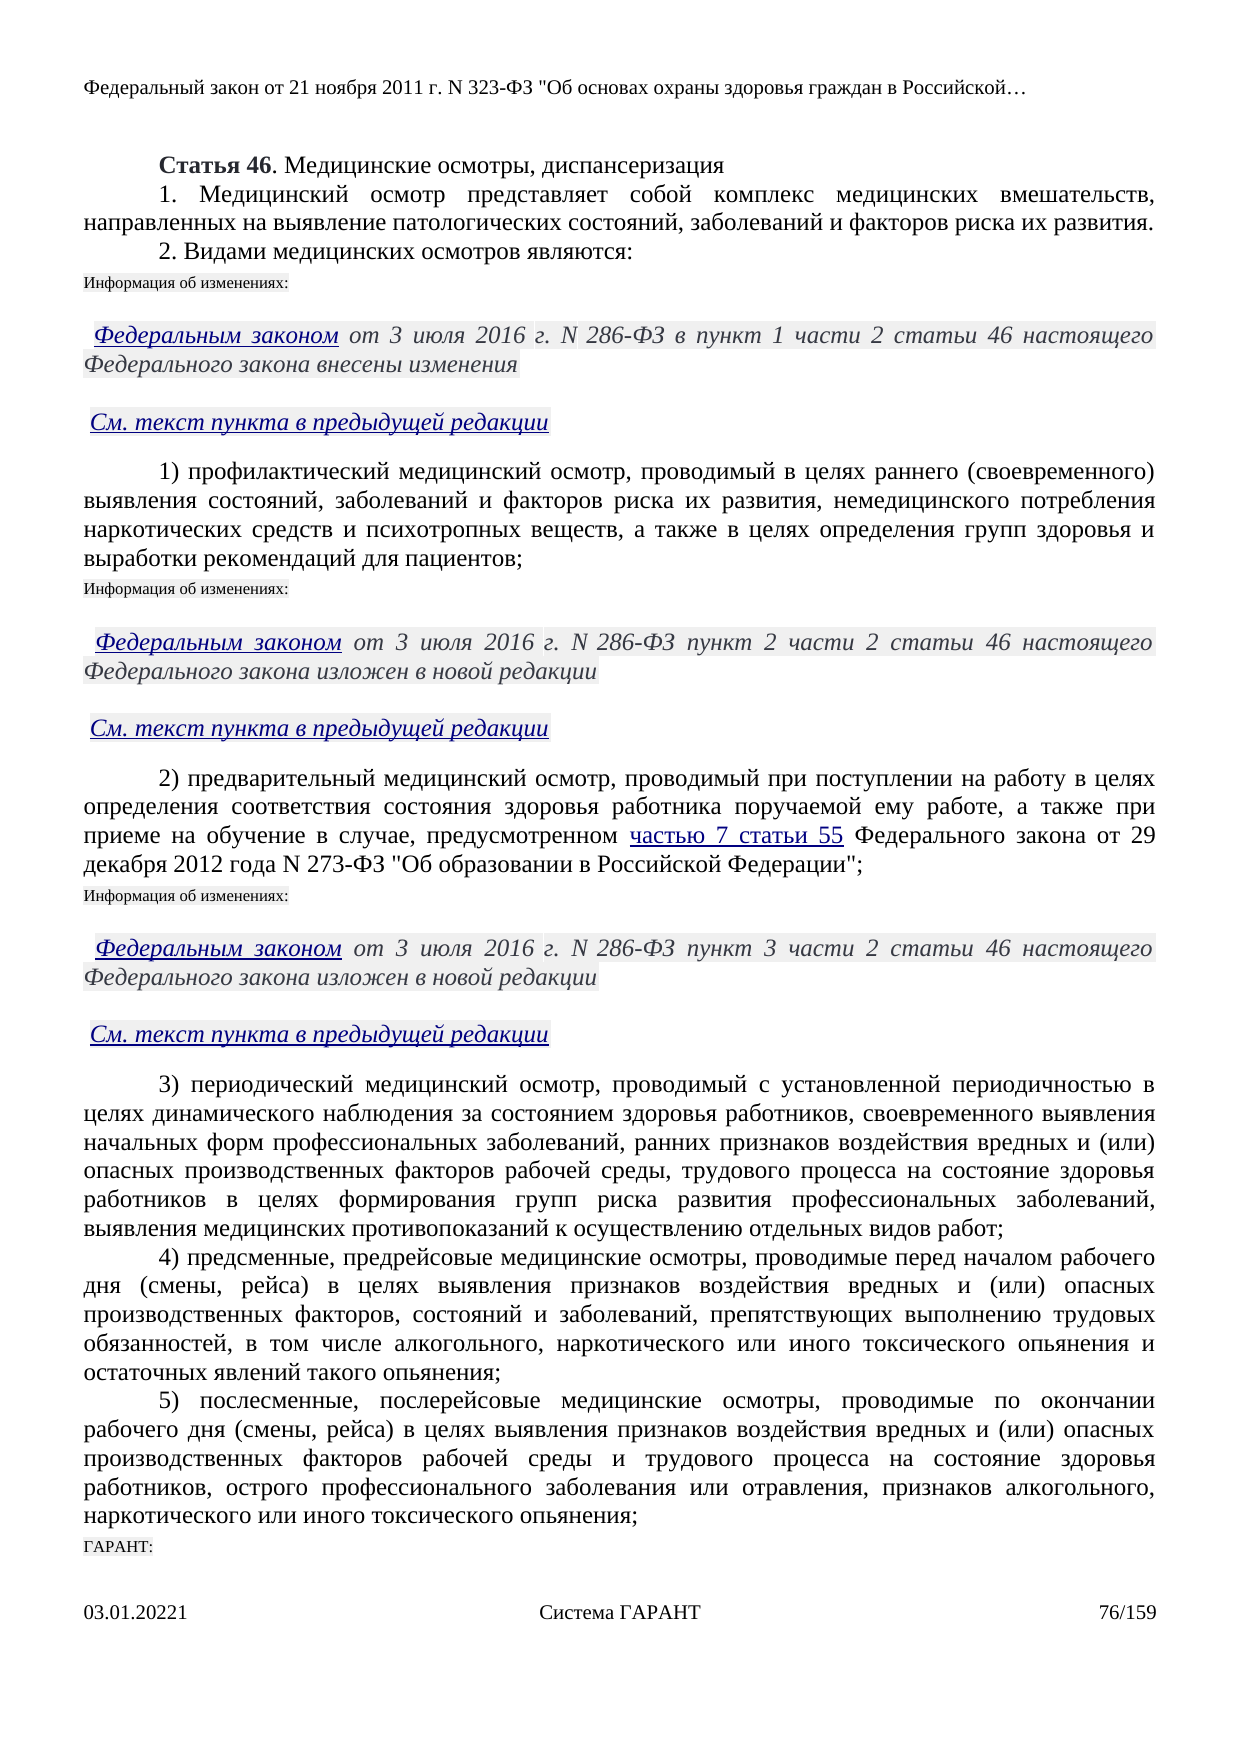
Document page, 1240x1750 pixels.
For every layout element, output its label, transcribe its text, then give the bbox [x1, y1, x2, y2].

text 1) профилактический медицинский осмотр, проводимый в целях раннего (своевременного) выявления состояний, заболеваний и факторов риска их развития, немедицинского потребления наркотических средств и психотропных веществ, а также в целях определения групп здоровья и выработки рекомендаций для пациентов; [83, 456, 1156, 571]
text Информация об изменениях: [83, 273, 1156, 292]
text Федеральным законом от 3 июля 2016 г. N 286-ФЗ в пункт 1 части 2 статьи 46 настоящего Федерального закона внесены изменения [83, 321, 1156, 378]
text 2. Видами медицинских осмотров являются: [83, 236, 1156, 265]
text 4) предсменные, предрейсовые медицинские осмотры, проводимые перед началом рабочего дня (смены, рейса) в целях выявления признаков воздействия вредных и (или) опасных производственных факторов, состояний и заболеваний, препятствующих выполнению трудовых обязанностей, в том числе алкогольного, наркотического или иного токсического опьянения и остаточных явлений такого опьянения; [83, 1242, 1156, 1385]
text Федеральным законом от 3 июля 2016 г. N 286-ФЗ пункт 3 части 2 статьи 46 настоящего Федерального закона изложен в новой редакции [83, 933, 1156, 991]
text Статья 46. Медицинские осмотры, диспансеризация [158, 150, 1156, 179]
text 1. Медицинский осмотр представляет собой комплекс медицинских вмешательств, направленных на выявление патологических состояний, заболеваний и факторов риска их развития. [83, 179, 1156, 236]
text 3) периодический медицинский осмотр, проводимый с установленной периодичностью в целях динамического наблюдения за состоянием здоровья работников, своевременного выявления начальных форм профессиональных заболеваний, ранних признаков воздействия вредных и (или) опасных производственных факторов рабочей среды, трудового процесса на состояние здоровья работников в целях формирования групп риска развития профессиональных заболеваний, выявления медицинских противопоказаний к осуществлению отдельных видов работ; [83, 1069, 1156, 1242]
text ГАРАНТ: [83, 1537, 1156, 1556]
text См. текст пункта в предыдущей редакции [83, 1019, 1156, 1048]
text Информация об изменениях: [83, 886, 1156, 905]
text См. текст пункта в предыдущей редакции [83, 713, 1156, 742]
text Информация об изменениях: [83, 579, 1156, 598]
text 2) предварительный медицинский осмотр, проводимый при поступлении на работу в целях определения соответствия состояния здоровья работника поручаемой ему работе, а также при приеме на обучение в случае, предусмотренном частью 7 статьи 55 Федерального закона от 29 декабря 2012 года N 273-ФЗ "Об образовании в Российской Федерации"; [83, 763, 1156, 878]
text 5) послесменные, послерейсовые медицинские осмотры, проводимые по окончании рабочего дня (смены, рейса) в целях выявления признаков воздействия вредных и (или) опасных производственных факторов рабочей среды и трудового процесса на состояние здоровья работников, острого профессионального заболевания или отравления, признаков алкогольного, наркотического или иного токсического опьянения; [83, 1385, 1156, 1529]
text См. текст пункта в предыдущей редакции [83, 407, 1156, 436]
text Федеральным законом от 3 июля 2016 г. N 286-ФЗ пункт 2 части 2 статьи 46 настоящего Федерального закона изложен в новой редакции [83, 627, 1156, 684]
